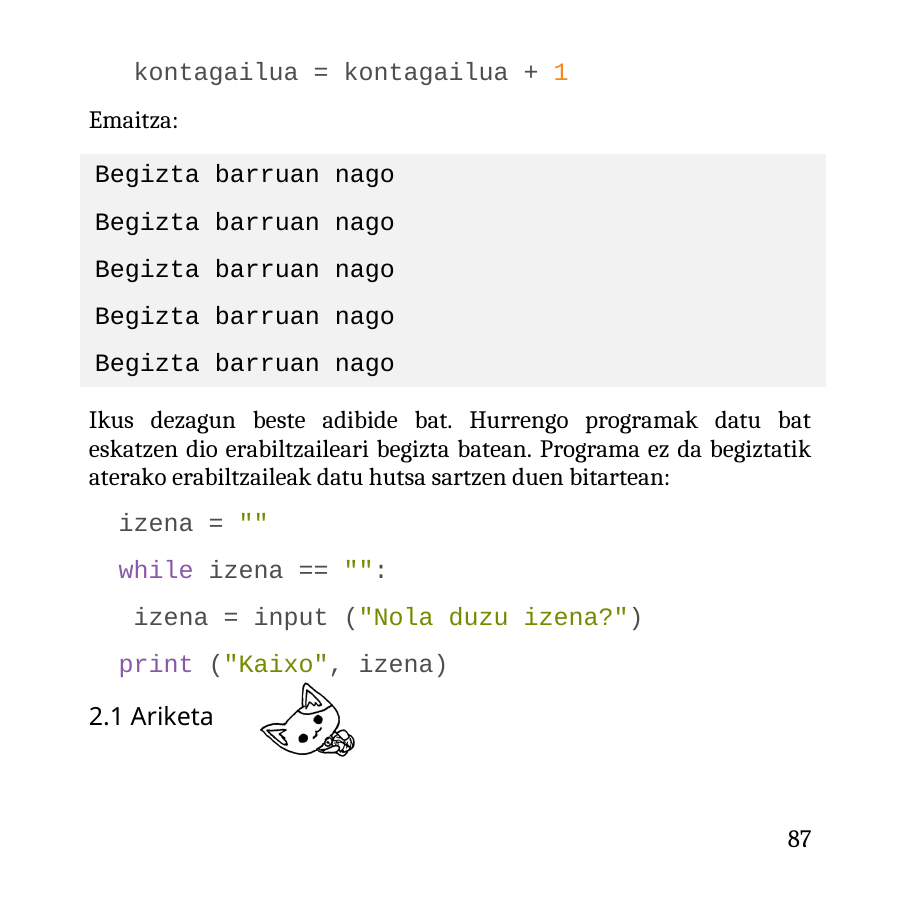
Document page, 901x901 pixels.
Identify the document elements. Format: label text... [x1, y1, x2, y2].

text Begizta barruan nago [86, 160, 820, 190]
picture [259, 682, 366, 757]
text kontagailua = kontagailua + 1 [118, 59, 811, 87]
text [366, 699, 811, 733]
text Begizta barruan nago [86, 342, 820, 381]
text Begizta barruan nago [86, 248, 820, 284]
text print ("Kaixo", izena) [118, 652, 811, 680]
text Begizta barruan nago [86, 295, 820, 332]
text 2.1 Ariketa [89, 699, 259, 733]
text izena = input ("Nola duzu izena?") [118, 605, 811, 633]
text izena = "" [118, 511, 811, 539]
text Begizta barruan nago [86, 201, 820, 237]
text Emaitza: [89, 106, 811, 135]
text Ikus dezagun beste adibide bat. Hurrengo programak datu bat eskatzen dio erabiltzaileari begizta batean. Programa ez da begiztatik aterako erabiltzaileak datu hutsa sartzen duen bitartean: [89, 406, 811, 492]
text while izena == "": [118, 558, 811, 586]
